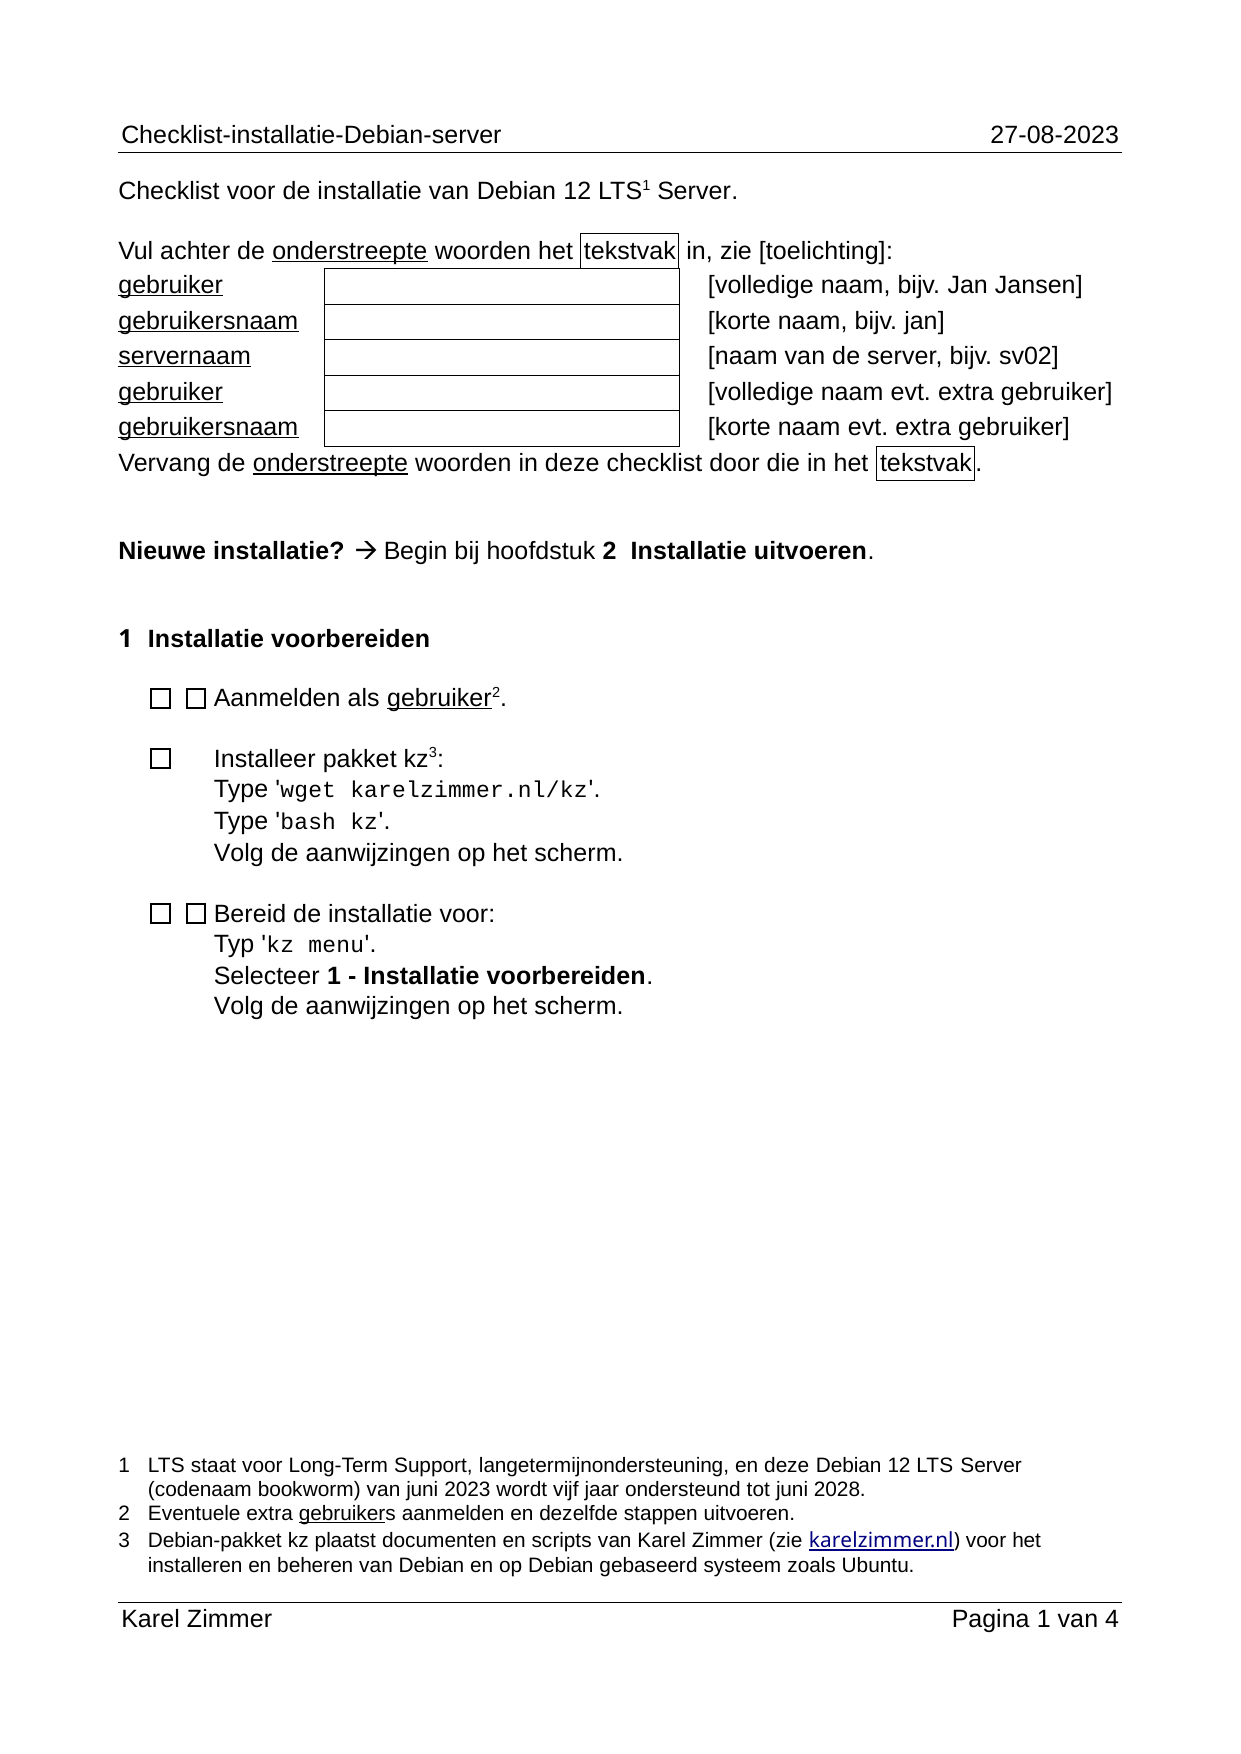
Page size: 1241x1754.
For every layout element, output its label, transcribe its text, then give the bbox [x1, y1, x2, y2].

table_cell [142, 744, 177, 774]
table_cell [118, 929, 142, 961]
table_cell [142, 713, 177, 744]
table_cell [177, 838, 213, 868]
text [volledige naam, bijv. Jan Jansen] [680, 268, 1122, 304]
table_cell Bereid de installatie voor: [213, 898, 1122, 929]
text Vervang de ONDERSTREEPTE woorden in deze checklist door die in het [118, 446, 876, 481]
table_cell [142, 898, 177, 929]
text . [975, 446, 1122, 481]
table_cell [177, 929, 213, 961]
text LTS staat voor Long-Term Support, langetermijnondersteuning, en deze Debian 12 LTS Server (codenaam bookworm) van juni 2023 wordt vijf jaar ondersteund tot juni 2028. [118, 1449, 1122, 1501]
text gebruiker [118, 375, 324, 410]
table_header [177, 683, 213, 713]
table_cell [142, 838, 177, 868]
table_cell [118, 961, 142, 991]
table_cell [118, 774, 142, 806]
table_cell Type 'bash kz'. [213, 806, 1122, 838]
table_cell [142, 991, 177, 1021]
table_cell [142, 774, 177, 806]
text gebruiker [118, 268, 324, 304]
table_cell [177, 898, 213, 929]
table_cell [177, 991, 213, 1021]
table_cell [177, 713, 213, 744]
table_cell [118, 991, 142, 1021]
table_cell [118, 806, 142, 838]
list Installatie voorbereiden [118, 621, 1122, 655]
text [korte naam, bijv. jan] [680, 304, 1122, 339]
table_cell [177, 961, 213, 991]
table_cell [118, 898, 142, 929]
text tekstvak [581, 234, 678, 268]
text gebruikersnaam [118, 304, 324, 339]
text servernaam [118, 339, 324, 375]
table_cell [177, 806, 213, 838]
table_cell [118, 744, 142, 774]
table_cell Volg de aanwijzingen op het scherm. [213, 838, 1122, 868]
table_cell [213, 868, 1122, 898]
text gebruikersnaam [118, 410, 324, 446]
text [volledige naam evt. extra gebruiker] [680, 375, 1122, 410]
table_cell [118, 838, 142, 868]
table_cell Type 'wget karelzimmer.nl/kz'. [213, 774, 1122, 806]
table_cell Installeer pakket kz: [213, 744, 1122, 774]
table_cell [118, 868, 142, 898]
text [naam van de server, bijv. sv02] [680, 339, 1122, 375]
table_cell [213, 713, 1122, 744]
table_header [142, 683, 177, 713]
table_cell [142, 929, 177, 961]
table_cell Typ 'kz menu'. [213, 929, 1122, 961]
table_header [118, 683, 142, 713]
table_header Aanmelden als gebruiker. [213, 683, 1122, 713]
text Vul achter de ONDERSTREEPTE woorden het [118, 233, 580, 268]
table_cell [142, 806, 177, 838]
text [korte naam evt. extra gebruiker] [680, 410, 1122, 446]
table_cell [177, 774, 213, 806]
text Checklist voor de installatie van Debian 12 LTS Server. [118, 177, 1122, 205]
text tekstvak [877, 447, 974, 480]
table_cell [142, 868, 177, 898]
text in, zie [toelichting]: [679, 233, 1122, 268]
table_cell [142, 961, 177, 991]
table_cell Volg de aanwijzingen op het scherm. [213, 991, 1122, 1021]
table_cell Selecteer 1 - Installatie voorbereiden. [213, 961, 1122, 991]
table_cell [118, 713, 142, 744]
table_cell [177, 744, 213, 774]
table_cell [177, 868, 213, 898]
text Nieuwe installatie?  Begin bij hoofdstuk 2 Installatie uitvoeren. [118, 537, 1122, 565]
